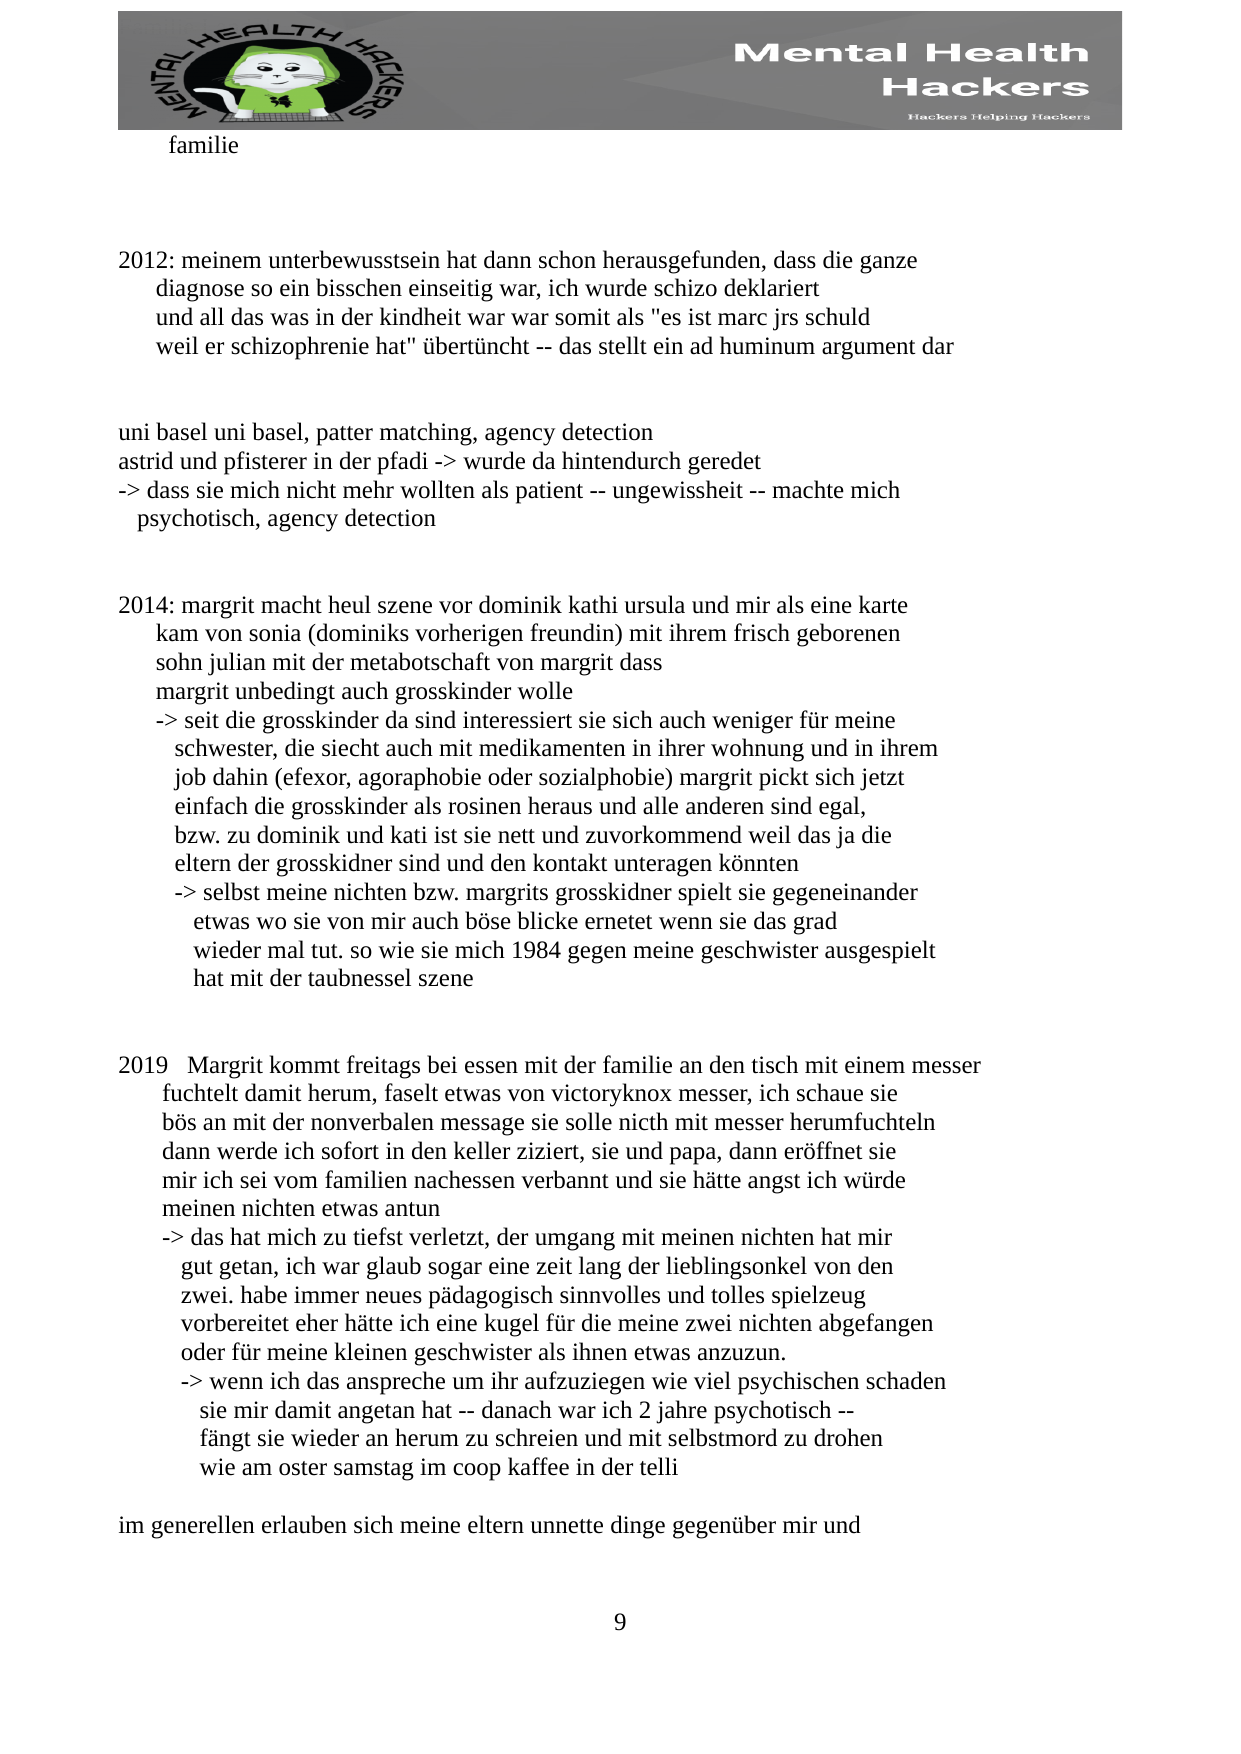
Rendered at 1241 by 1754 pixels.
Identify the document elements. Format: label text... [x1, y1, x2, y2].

text astrid und pfisterer in der pfadi -> wurde da hintendurch geredet [118, 446, 1122, 475]
text bzw. zu dominik und kati ist sie nett und zuvorkommend weil das ja die [118, 820, 1122, 848]
text fängt sie wieder an herum zu schreien und mit selbstmord zu drohen [118, 1423, 1122, 1452]
text gut getan, ich war glaub sogar eine zeit lang der lieblingsonkel von den [118, 1251, 1122, 1280]
text einfach die grosskinder als rosinen heraus und alle anderen sind egal, [118, 791, 1122, 820]
text job dahin (efexor, agoraphobie oder sozialphobie) margrit pickt sich jetzt [118, 762, 1122, 791]
text und all das was in der kindheit war war somit als "es ist marc jrs schuld [118, 302, 1122, 331]
text -> wenn ich das anspreche um ihr aufzuziegen wie viel psychischen schaden [118, 1366, 1122, 1395]
text sohn julian mit der metabotschaft von margrit dass [118, 647, 1122, 676]
text wieder mal tut. so wie sie mich 1984 gegen meine geschwister ausgespielt [118, 935, 1122, 963]
text etwas wo sie von mir auch böse blicke ernetet wenn sie das grad [118, 906, 1122, 935]
text schwester, die siecht auch mit medikamenten in ihrer wohnung und in ihrem [118, 733, 1122, 762]
text wie am oster samstag im coop kaffee in der telli [118, 1452, 1122, 1481]
text 2019 Margrit kommt freitags bei essen mit der familie an den tisch mit einem messer [118, 1050, 1122, 1078]
text uni basel uni basel, patter matching, agency detection [118, 417, 1122, 446]
text 2012: meinem unterbewusstsein hat dann schon herausgefunden, dass die ganze [118, 245, 1122, 273]
text dann werde ich sofort in den keller ziziert, sie und papa, dann eröffnet sie [118, 1136, 1122, 1165]
text mir ich sei vom familien nachessen verbannt und sie hätte angst ich würde [118, 1165, 1122, 1193]
picture [118, 11, 1123, 130]
text im generellen erlauben sich meine eltern unnette dinge gegenüber mir und [118, 1510, 1122, 1538]
text -> dass sie mich nicht mehr wollten als patient -- ungewissheit -- machte mich [118, 475, 1122, 503]
text zwei. habe immer neues pädagogisch sinnvolles und tolles spielzeug [118, 1280, 1122, 1308]
text hat mit der taubnessel szene [118, 963, 1122, 992]
text diagnose so ein bisschen einseitig war, ich wurde schizo deklariert [118, 273, 1122, 302]
text sie mir damit angetan hat -- danach war ich 2 jahre psychotisch -- [118, 1395, 1122, 1423]
text eltern der grosskidner sind und den kontakt unteragen könnten [118, 848, 1122, 877]
text -> das hat mich zu tiefst verletzt, der umgang mit meinen nichten hat mir [118, 1222, 1122, 1251]
text bös an mit der nonverbalen message sie solle nicth mit messer herumfuchteln [118, 1107, 1122, 1136]
text familie [118, 130, 1122, 158]
text meinen nichten etwas antun [118, 1193, 1122, 1222]
text psychotisch, agency detection [118, 503, 1122, 532]
text vorbereitet eher hätte ich eine kugel für die meine zwei nichten abgefangen [118, 1308, 1122, 1337]
text kam von sonia (dominiks vorherigen freundin) mit ihrem frisch geborenen [118, 618, 1122, 647]
text weil er schizophrenie hat" übertüncht -- das stellt ein ad huminum argument dar [118, 331, 1122, 360]
text -> selbst meine nichten bzw. margrits grosskidner spielt sie gegeneinander [118, 877, 1122, 906]
text 2014: margrit macht heul szene vor dominik kathi ursula und mir als eine karte [118, 590, 1122, 618]
text margrit unbedingt auch grosskinder wolle [118, 676, 1122, 705]
text -> seit die grosskinder da sind interessiert sie sich auch weniger für meine [118, 705, 1122, 733]
text fuchtelt damit herum, faselt etwas von victoryknox messer, ich schaue sie [118, 1078, 1122, 1107]
text oder für meine kleinen geschwister als ihnen etwas anzuzun. [118, 1337, 1122, 1366]
